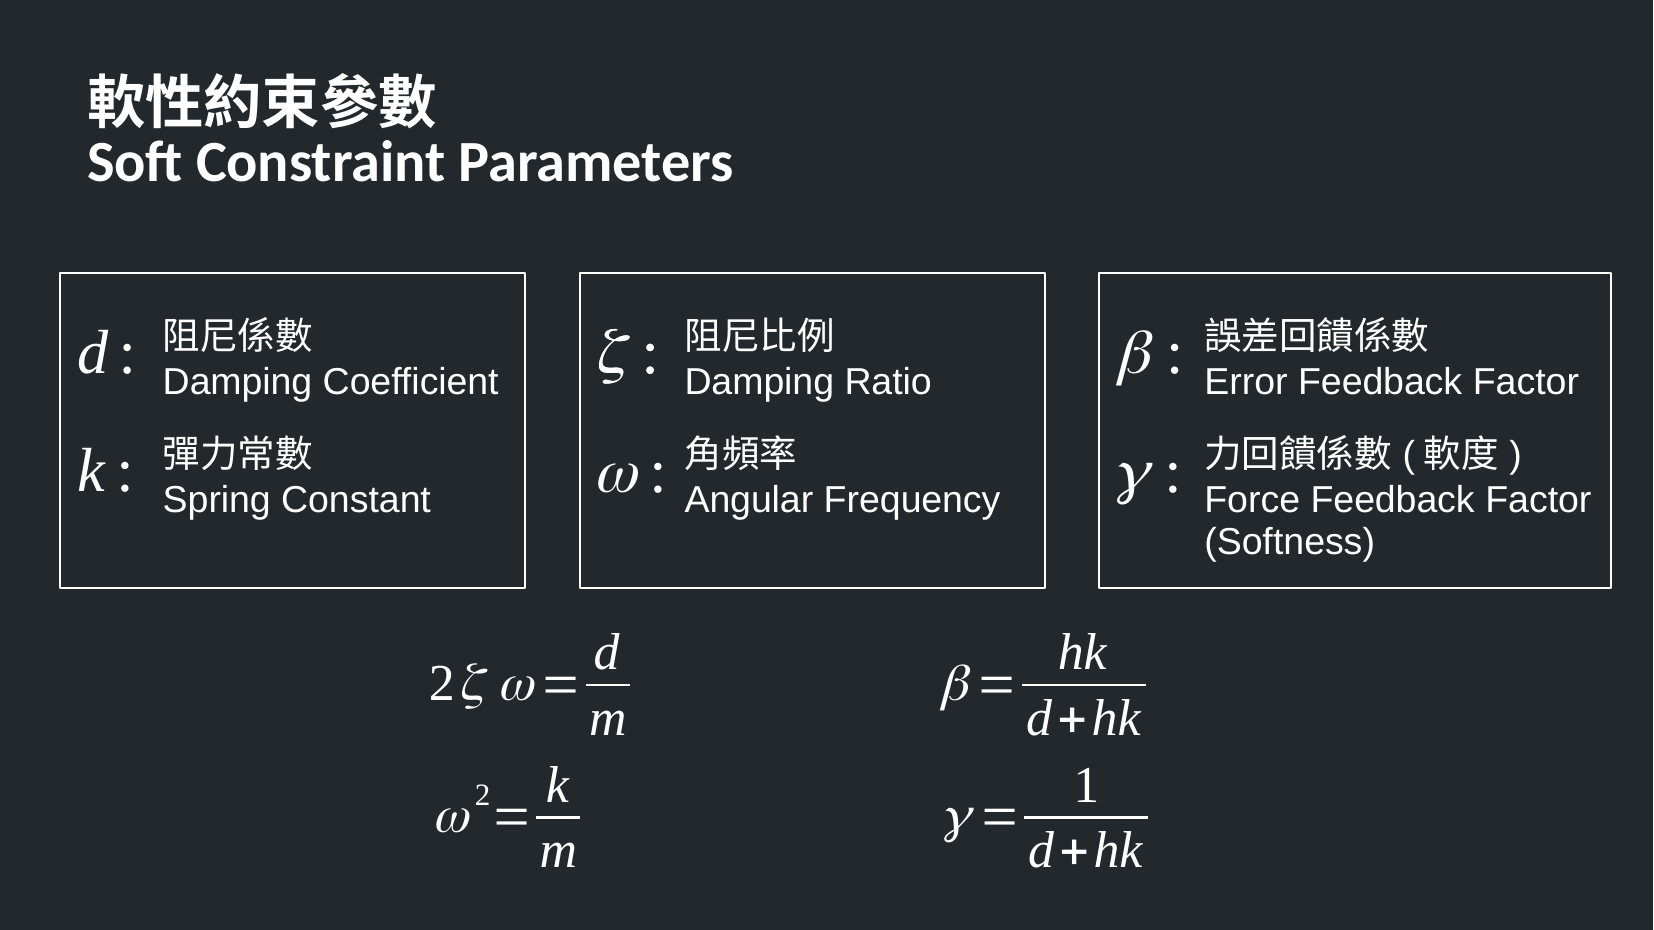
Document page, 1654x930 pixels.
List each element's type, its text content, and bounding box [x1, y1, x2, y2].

text_box [60, 273, 526, 589]
chart [426, 755, 589, 879]
chart [934, 755, 1157, 879]
text_box [1099, 273, 1611, 589]
text_box [579, 273, 1045, 589]
text_box 軟性約束參數 Soft Constraint Parameters [72, 72, 1363, 221]
chart [422, 623, 639, 747]
chart [930, 623, 1155, 747]
